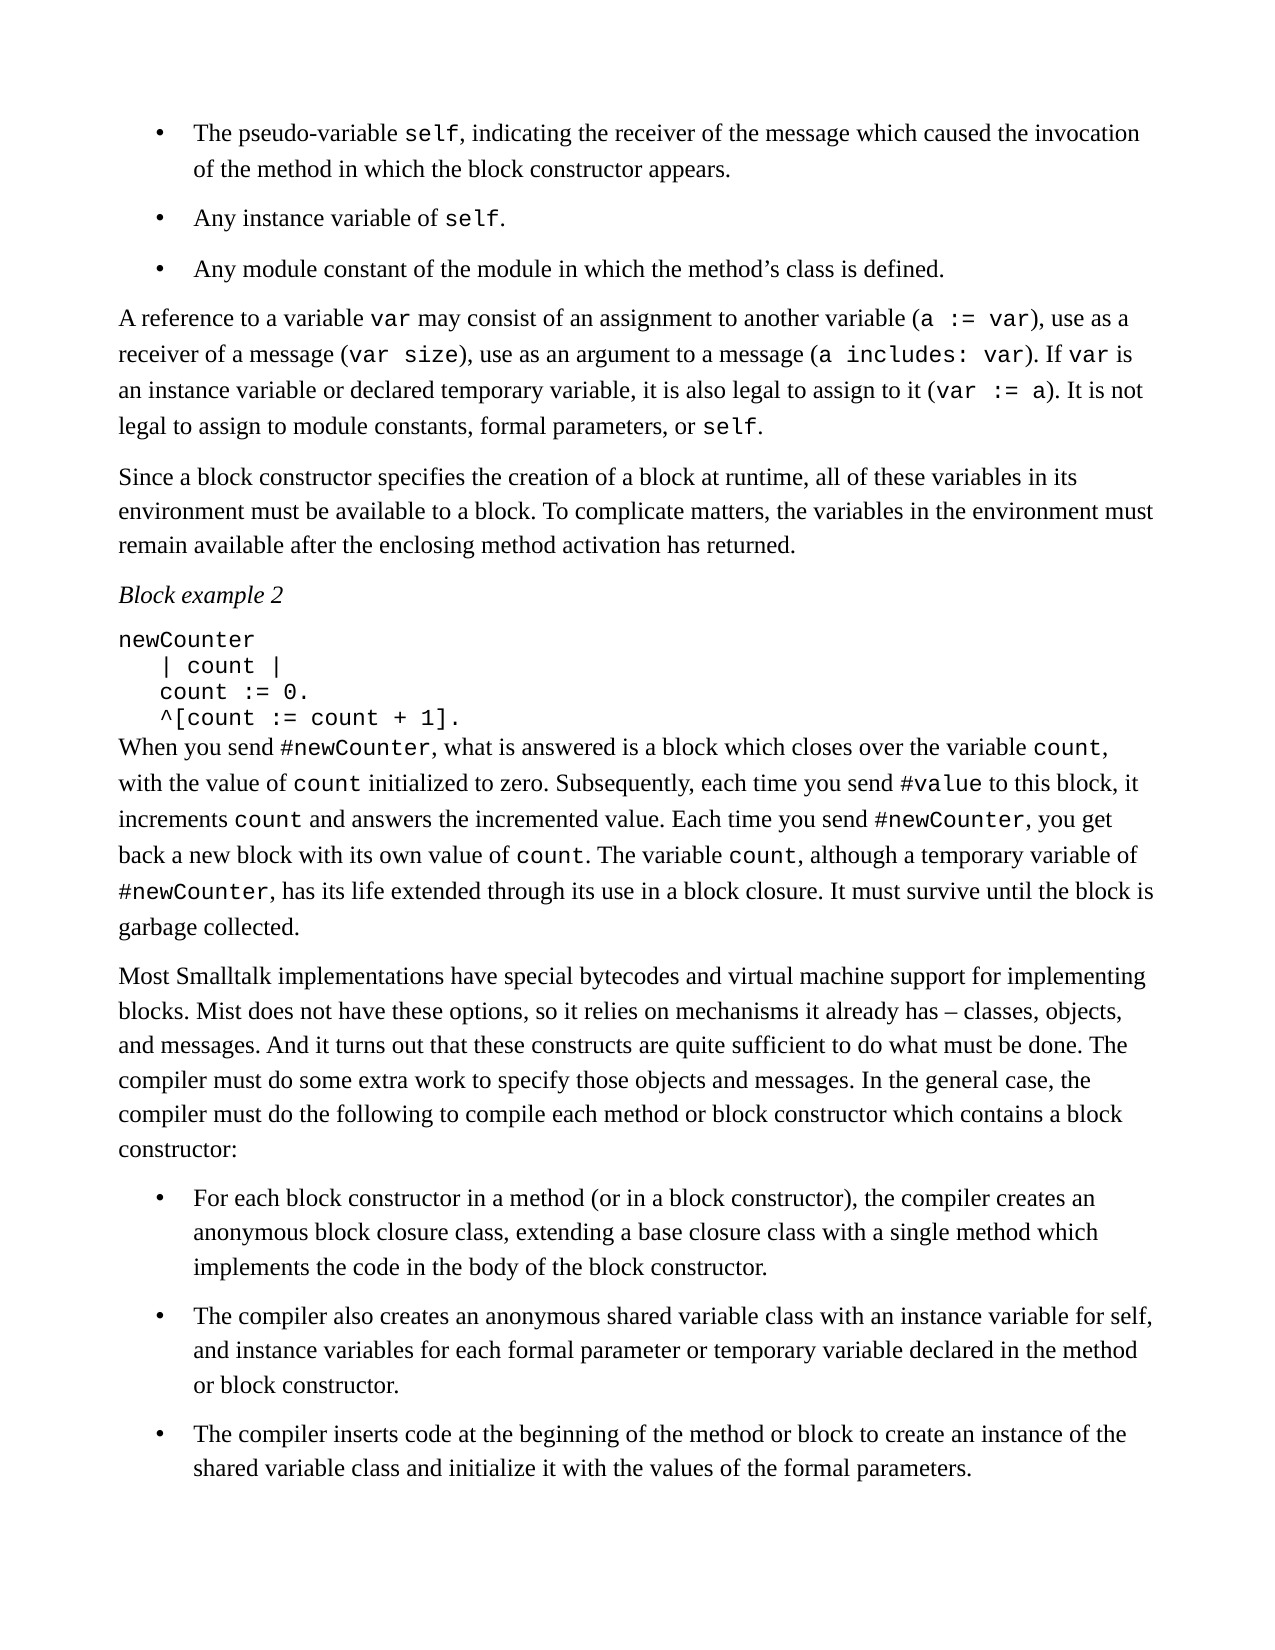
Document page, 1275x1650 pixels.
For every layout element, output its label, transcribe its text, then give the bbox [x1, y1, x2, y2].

text | count | [118, 655, 1157, 681]
text count := 0. [118, 681, 1157, 707]
text A reference to a variable var may consist of an assignment to another variable (a := var), use as a receiver of a message (var size), use as an argument to a message (a includes: var). If var is an instance variable or declared temporary variable, it is also legal to assign to it (var := a). It is not legal to assign to module constants, formal parameters, or self. [118, 303, 1157, 441]
list The compiler inserts code at the beginning of the method or block to create an instance of the shared variable class and initialize it with the values of the formal parameters. [156, 1419, 1157, 1482]
text newCounter [118, 629, 1157, 655]
text When you send #newCounter, what is answered is a block which closes over the variable count, with the value of count initialized to zero. Subsequently, each time you send #value to this block, it increments count and answers the incremented value. Each time you send #newCounter, you get back a new block with its own value of count. The variable count, although a temporary variable of #newCounter, has its life extended through its use in a block closure. It must survive until the block is garbage collected. [118, 732, 1157, 941]
text Block example 2 [118, 580, 1157, 608]
text ^[count := count + 1]. [118, 707, 1157, 732]
list Any module constant of the module in which the method’s class is defined. [156, 254, 1157, 283]
list Any instance variable of self. [156, 203, 1157, 233]
list For each block constructor in a method (or in a block constructor), the compiler creates an anonymous block closure class, extending a base closure class with a single method which implements the code in the body of the block constructor. [156, 1183, 1157, 1280]
list The compiler also creates an anonymous shared variable class with an instance variable for self, and instance variables for each formal parameter or temporary variable declared in the method or block constructor. [156, 1301, 1157, 1398]
text Most Smalltalk implementations have special bytecodes and virtual machine support for implementing blocks. Mist does not have these options, so it relies on mechanisms it already has – classes, objects, and messages. And it turns out that these constructs are quite sufficient to do what must be done. The compiler must do some extra work to specify those objects and messages. In the general case, the compiler must do the following to compile each method or block constructor which contains a block constructor: [118, 961, 1157, 1162]
text Since a block constructor specifies the creation of a block at runtime, all of these variables in its environment must be available to a block. To complicate matters, the variables in the environment must remain available after the enclosing method activation has returned. [118, 462, 1157, 559]
list The pseudo-variable self, indicating the receiver of the message which caused the invocation of the method in which the block constructor appears. [156, 118, 1157, 183]
